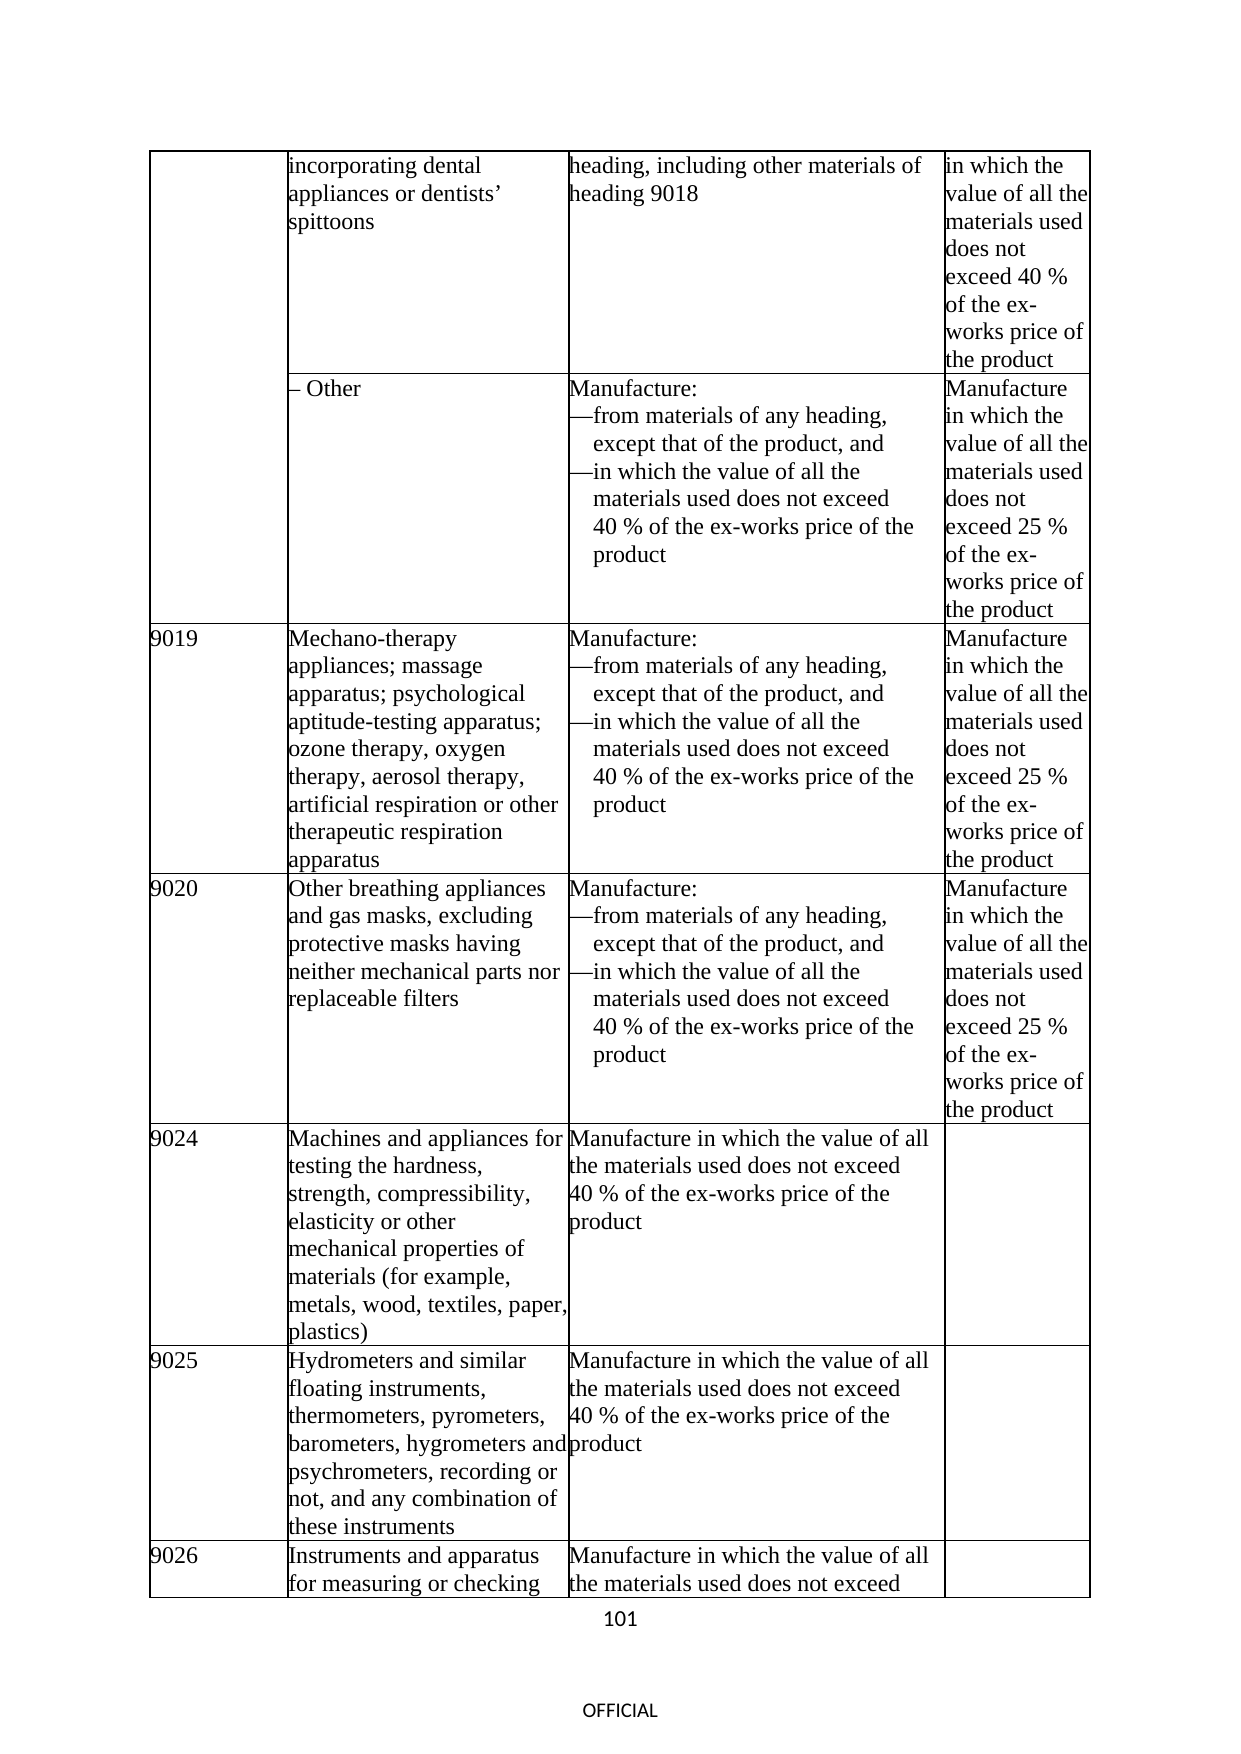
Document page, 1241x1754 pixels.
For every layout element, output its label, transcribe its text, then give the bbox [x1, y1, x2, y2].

table_cell Manufacture in which the value of all the materials used does not exceed 40 % of the ex-works price of the product [570, 1346, 944, 1539]
table_cell Hydrometers and similar floating instruments, thermometers, pyrometers, barometers, hygrometers and psychrometers, recording or not, and any combination of these instruments [289, 1346, 568, 1539]
table_cell Manufacture in which the value of all the materials used does not exceed 25 % of the ex-works price of the product [946, 874, 1089, 1122]
table_header from materials of any heading, except that of the product, and [593, 402, 944, 457]
table_cell [946, 1346, 1089, 1539]
table_cell Manufacture in which the value of all the materials used does not exceed [570, 1541, 944, 1596]
table_cell [570, 567, 944, 622]
table_cell [570, 1067, 944, 1122]
table_cell 9024 [151, 1124, 287, 1345]
table_cell 9026 [151, 1541, 287, 1596]
table_cell 9025 [151, 1346, 287, 1539]
table_cell Other breathing appliances and gas masks, excluding protective masks having neither mechanical parts nor replaceable filters [289, 874, 568, 1122]
table_cell Manufacture in which the value of all the materials used does not exceed 40 % of the ex-works price of the product [570, 1124, 944, 1345]
table_cell [570, 817, 944, 872]
table_cell heading, including other materials of heading 9018 [570, 152, 944, 372]
table_cell Machines and appliances for testing the hardness, strength, compressibility, elasticity or other mechanical properties of materials (for example, metals, wood, textiles, paper, plastics) [289, 1124, 568, 1345]
table_header — [570, 957, 593, 1067]
table_cell Manufacture: [570, 374, 944, 402]
table_cell incorporating dental appliances or dentists’ spittoons [289, 152, 568, 372]
table_cell [946, 1541, 1089, 1596]
table_cell Manufacture: [570, 624, 944, 652]
table_header — [570, 707, 593, 817]
table_cell [946, 1124, 1089, 1345]
table_header in which the value of all the materials used does not exceed 40 % of the ex-works price of the product [593, 707, 944, 817]
table_header from materials of any heading, except that of the product, and [593, 652, 944, 707]
table_cell 9019 [151, 624, 287, 872]
table_header — [570, 457, 593, 567]
table_header — [570, 402, 593, 457]
table_header — [570, 902, 593, 957]
table_cell Mechano-therapy appliances; massage apparatus; psychological aptitude-testing apparatus; ozone therapy, oxygen therapy, aerosol therapy, artificial respiration or other therapeutic respiration apparatus [289, 624, 568, 872]
table_cell [151, 152, 287, 622]
table_cell – Other [289, 374, 568, 622]
table_header in which the value of all the materials used does not exceed 40 % of the ex-works price of the product [593, 957, 944, 1067]
table_cell Manufacture in which the value of all the materials used does not exceed 25 % of the ex-works price of the product [946, 624, 1089, 872]
table_cell Manufacture: [570, 874, 944, 902]
table_cell Instruments and apparatus for measuring or checking [289, 1541, 568, 1596]
table_cell Manufacture in which the value of all the materials used does not exceed 25 % of the ex-works price of the product [946, 374, 1089, 622]
table_header in which the value of all the materials used does not exceed 40 % of the ex-works price of the product [593, 457, 944, 567]
table_cell 9020 [151, 874, 287, 1122]
table_header — [570, 652, 593, 707]
table_header from materials of any heading, except that of the product, and [593, 902, 944, 957]
table_cell in which the value of all the materials used does not exceed 40 % of the ex-works price of the product [946, 152, 1089, 372]
